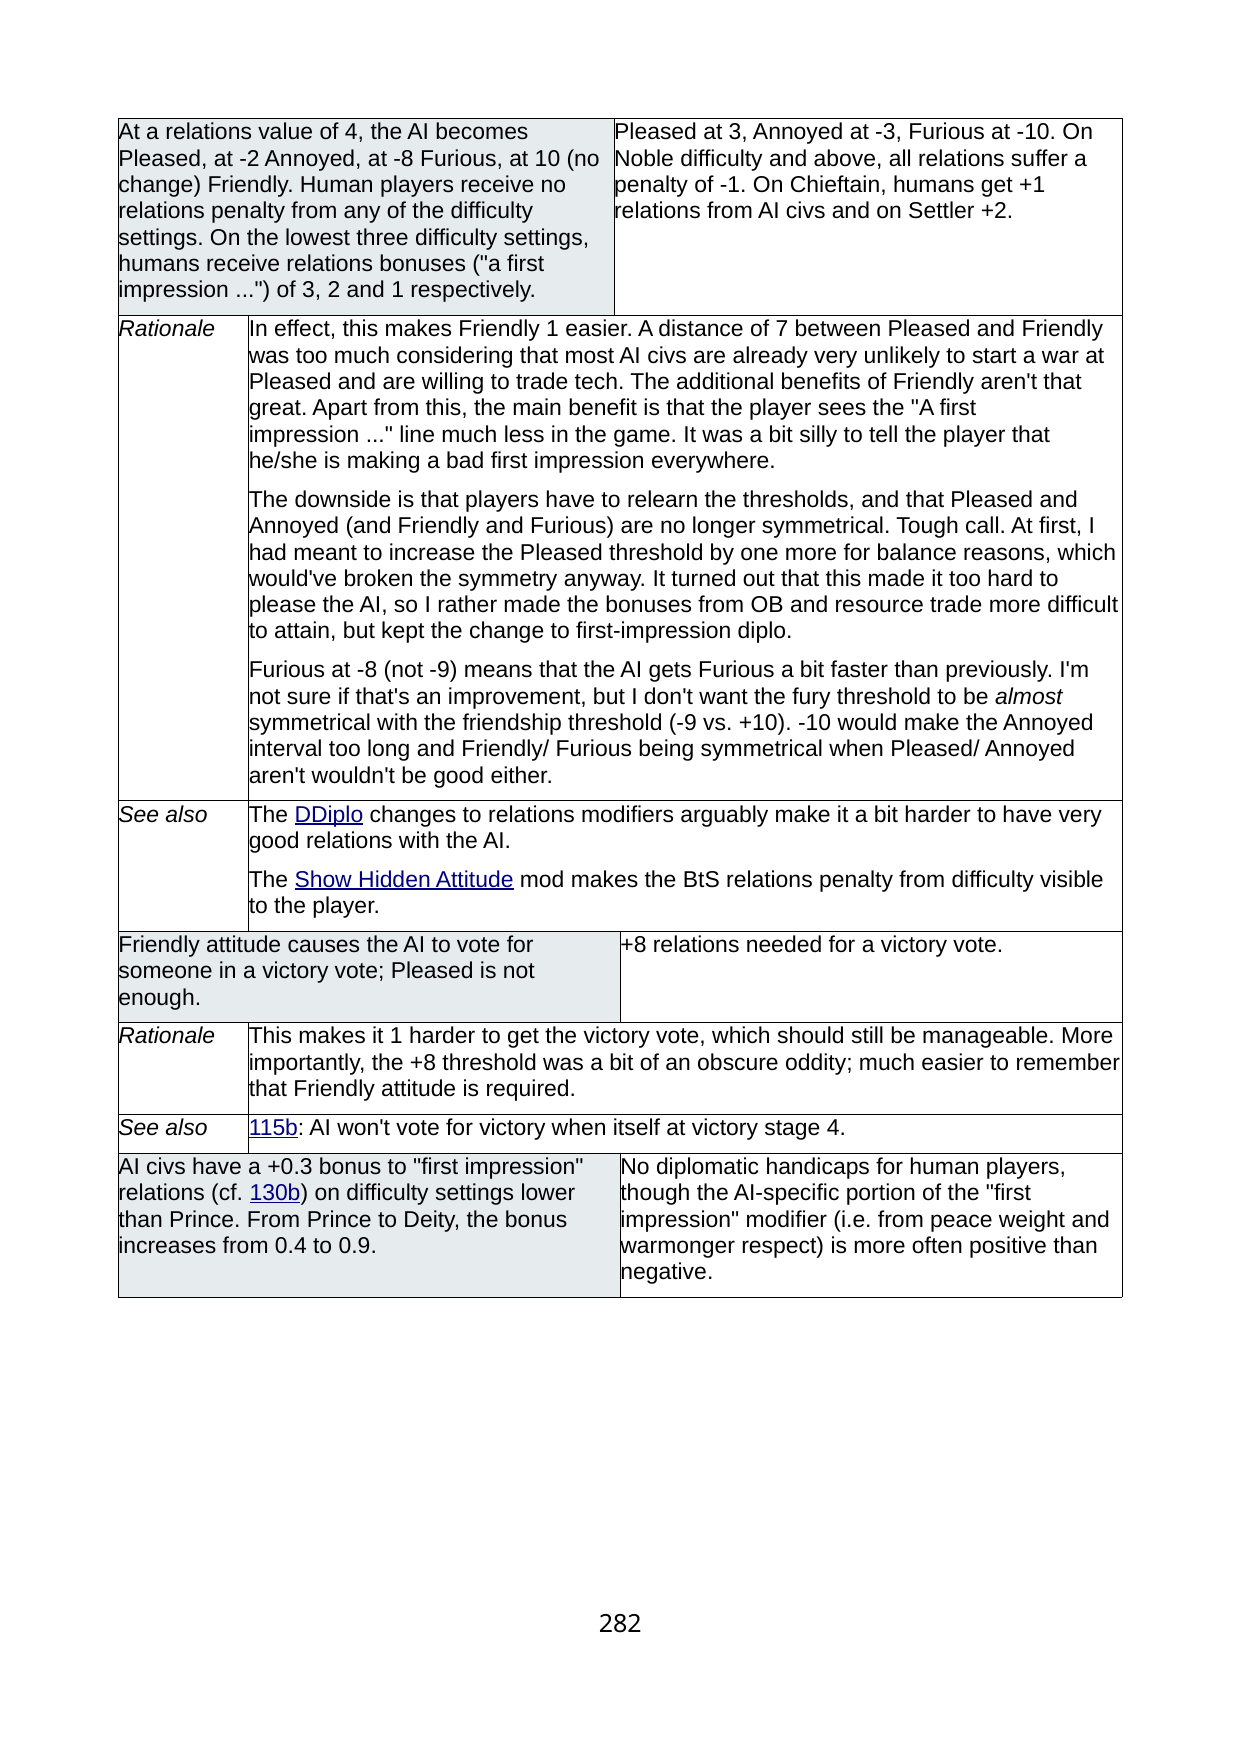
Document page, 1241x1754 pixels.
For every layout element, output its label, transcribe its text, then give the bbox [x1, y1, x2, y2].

table_cell See also [119, 801, 248, 931]
table_cell This makes it 1 harder to get the victory vote, which should still be manageable. More importantly, the +8 threshold was a bit of an obscure oddity; much easier to remember that Friendly attitude is required. [249, 1023, 1122, 1114]
table_cell Rationale [119, 1023, 248, 1114]
table_cell See also [119, 1115, 248, 1153]
table_cell 115b: AI won't vote for victory when itself at victory stage 4. [249, 1115, 1122, 1153]
table_cell The DDiplo changes to relations modifiers arguably make it a bit harder to have very good relations with the AI. The Show Hidden Attitude mod makes the BtS relations penalty from difficulty visible to the player. [249, 801, 1122, 931]
table_cell Rationale [119, 316, 248, 800]
table_cell AI civs have a +0.3 bonus to "first impression" relations (cf. 130b) on difficulty settings lower than Prince. From Prince to Deity, the bonus increases from 0.4 to 0.9. [119, 1154, 620, 1297]
table_cell In effect, this makes Friendly 1 easier. A distance of 7 between Pleased and Friendly was too much considering that most AI civs are already very unlikely to start a war at Pleased and are willing to trade tech. The additional benefits of Friendly aren't that great. Apart from this, the main benefit is that the player sees the "A first impression ..." line much less in the game. It was a bit silly to tell the player that he/she is making a bad first impression everywhere. The downside is that players have to relearn the thresholds, and that Pleased and Annoyed (and Friendly and Furious) are no longer symmetrical. Tough call. At first, I had meant to increase the Pleased threshold by one more for balance reasons, which would've broken the symmetry anyway. It turned out that this made it too hard to please the AI, so I rather made the bonuses from OB and resource trade more difficult to attain, but kept the change to first-impression diplo. Furious at -8 (not -9) means that the AI gets Furious a bit faster than previously. I'm not sure if that's an improvement, but I don't want the fury threshold to be almost symmetrical with the friendship threshold (-9 vs. +10). -10 would make the Annoyed interval too long and Friendly/ Furious being symmetrical when Pleased/ Annoyed aren't wouldn't be good either. [249, 316, 1122, 800]
table_cell +8 relations needed for a victory vote. [621, 932, 1122, 1022]
table_cell Pleased at 3, Annoyed at -3, Furious at -10. On Noble difficulty and above, all relations suffer a penalty of -1. On Chieftain, humans get +1 relations from AI civs and on Settler +2. [615, 119, 1122, 315]
table_cell At a relations value of 4, the AI becomes Pleased, at -2 Annoyed, at -8 Furious, at 10 (no change) Friendly. Human players receive no relations penalty from any of the difficulty settings. On the lowest three difficulty settings, humans receive relations bonuses ("a first impression ...") of 3, 2 and 1 respectively. [119, 119, 614, 315]
table_cell Friendly attitude causes the AI to vote for someone in a victory vote; Pleased is not enough. [119, 932, 620, 1022]
table_cell No diplomatic handicaps for human players, though the AI-specific portion of the "first impression" modifier (i.e. from peace weight and warmonger respect) is more often positive than negative. [621, 1154, 1122, 1297]
